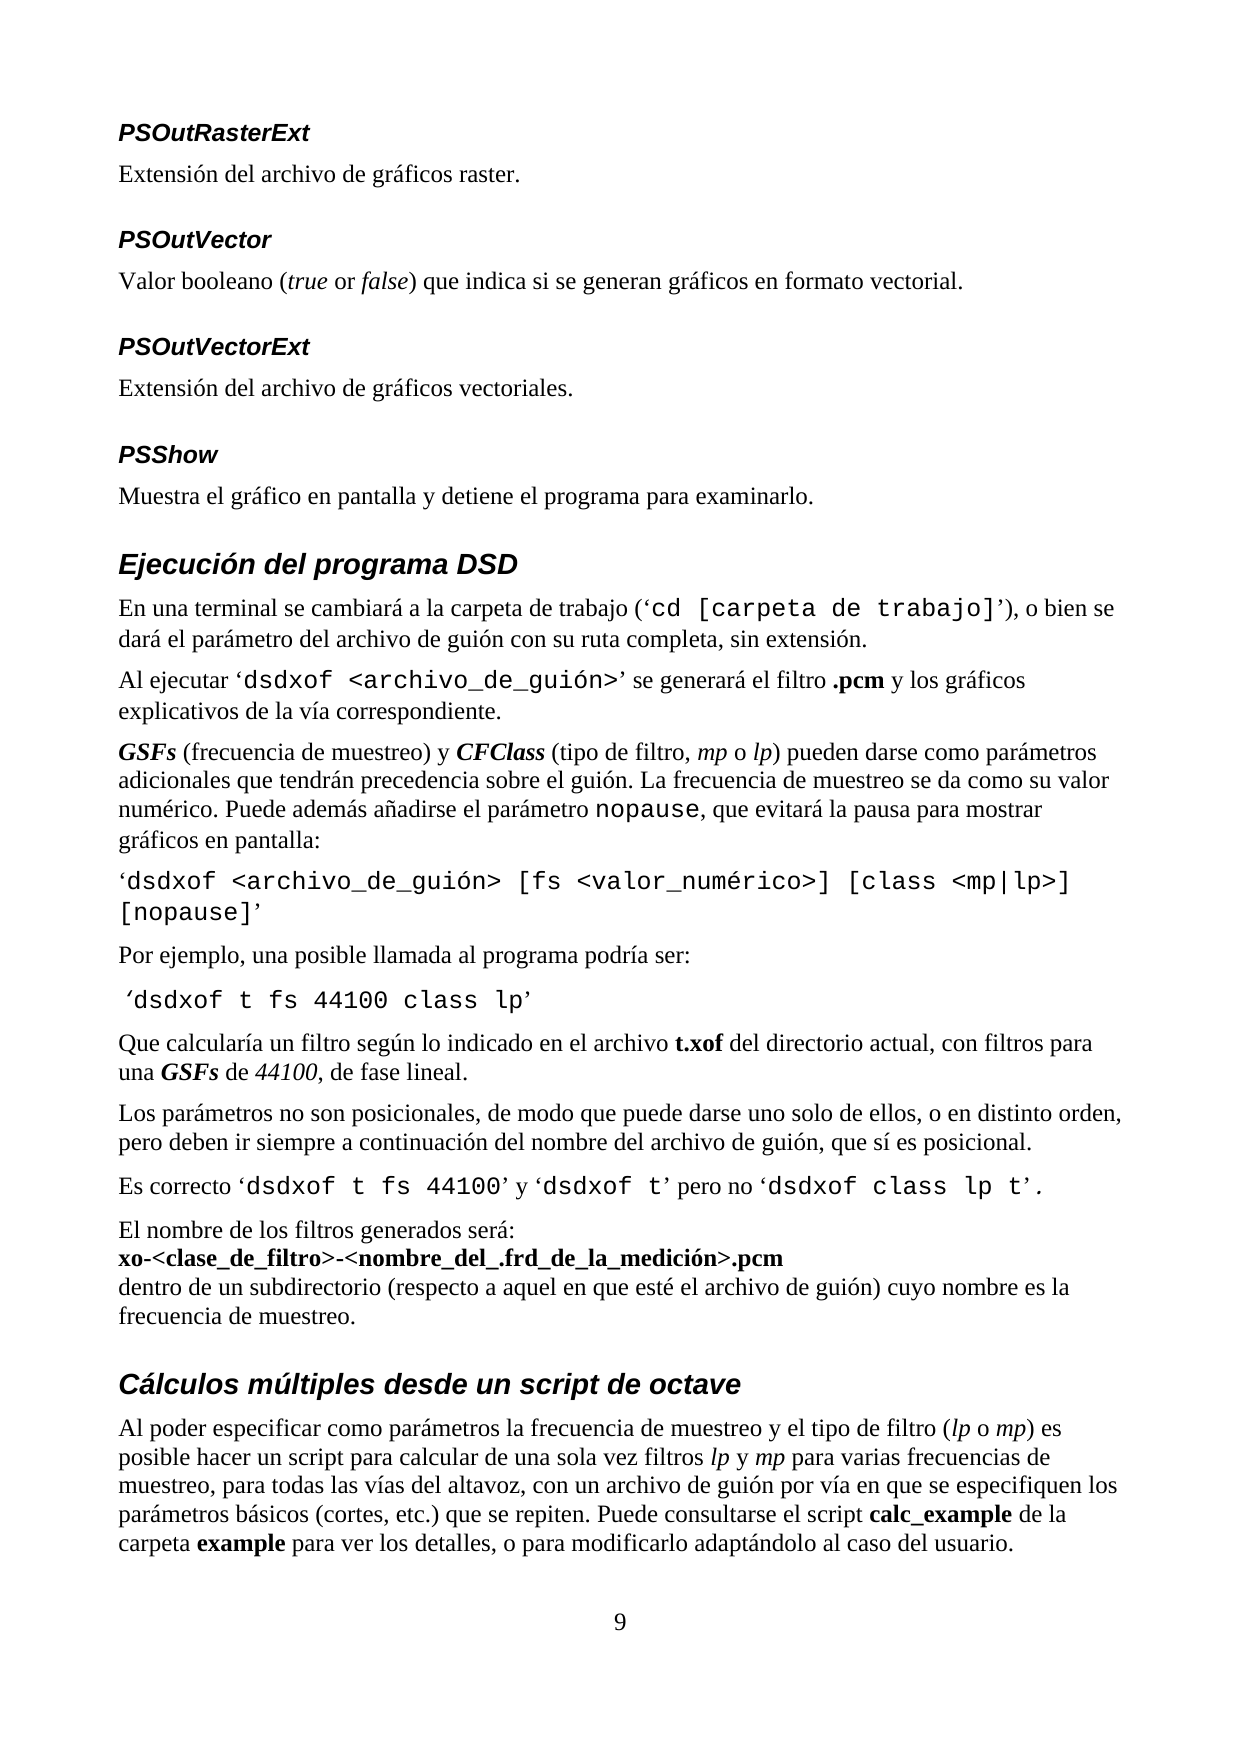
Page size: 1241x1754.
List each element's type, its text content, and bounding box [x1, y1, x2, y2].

subtitle PSOutRasterExt [118, 118, 1122, 147]
text Extensión del archivo de gráficos raster. [118, 159, 1122, 188]
text Que calcularía un filtro según lo indicado en el archivo t.xof del directorio actual, con filtros para una GSFs de 44100, de fase lineal. [118, 1028, 1122, 1086]
text Al poder especificar como parámetros la frecuencia de muestreo y el tipo de filtro (lp o mp) es posible hacer un script para calcular de una sola vez filtros lp y mp para varias frecuencias de muestreo, para todas las vías del altavoz, con un archivo de guión por vía en que se especifiquen los parámetros básicos (cortes, etc.) que se repiten. Puede consultarse el script calc_example de la carpeta example para ver los detalles, o para modificarlo adaptándolo al caso del usuario. [118, 1413, 1122, 1557]
text En una terminal se cambiará a la carpeta de trabajo (‘cd [carpeta de trabajo]’), o bien se dará el parámetro del archivo de guión con su ruta completa, sin extensión. [118, 593, 1122, 652]
text Valor booleano (true or false) que indica si se generan gráficos en formato vectorial. [118, 266, 1122, 295]
subtitle Cálculos múltiples desde un script de octave [118, 1367, 1122, 1401]
text Al ejecutar ‘dsdxof <archivo_de_guión>’ se generará el filtro .pcm y los gráficos explicativos de la vía correspondiente. [118, 665, 1122, 724]
text Por ejemplo, una posible llamada al programa podría ser: [118, 940, 1122, 969]
text Extensión del archivo de gráficos vectoriales. [118, 373, 1122, 402]
text El nombre de los filtros generados será: xo‑<clase_de_filtro>‑<nombre_del_.frd_de_la_medición>.pcm dentro de un subdirectorio (respecto a aquel en que esté el archivo de guión) cuyo nombre es la frecuencia de muestreo. [118, 1215, 1122, 1330]
subtitle PSShow [118, 440, 1122, 468]
text Es correcto ‘dsdxof t fs 44100’ y ‘dsdxof t’ pero no ‘dsdxof class lp t’. [118, 1168, 1122, 1202]
text ‘dsdxof t fs 44100 class lp’ [118, 982, 1122, 1016]
text Muestra el gráfico en pantalla y detiene el programa para examinarlo. [118, 481, 1122, 509]
subtitle PSOutVector [118, 225, 1122, 254]
text Los parámetros no son posicionales, de modo que puede darse uno solo de ellos, o en distinto orden, pero deben ir siempre a continuación del nombre del archivo de guión, que sí es posicional. [118, 1098, 1122, 1156]
text GSFs (frecuencia de muestreo) y CFClass (tipo de filtro, mp o lp) pueden darse como parámetros adicionales que tendrán precedencia sobre el guión. La frecuencia de muestreo se da como su valor numérico. Puede además añadirse el parámetro nopause, que evitará la pausa para mostrar gráficos en pantalla: [118, 737, 1122, 854]
text ‘dsdxof <archivo_de_guión> [fs <valor_numérico>] [class <mp|lp>] [nopause]’ [118, 866, 1122, 928]
subtitle Ejecución del programa DSD [118, 547, 1122, 580]
subtitle PSOutVectorExt [118, 332, 1122, 361]
